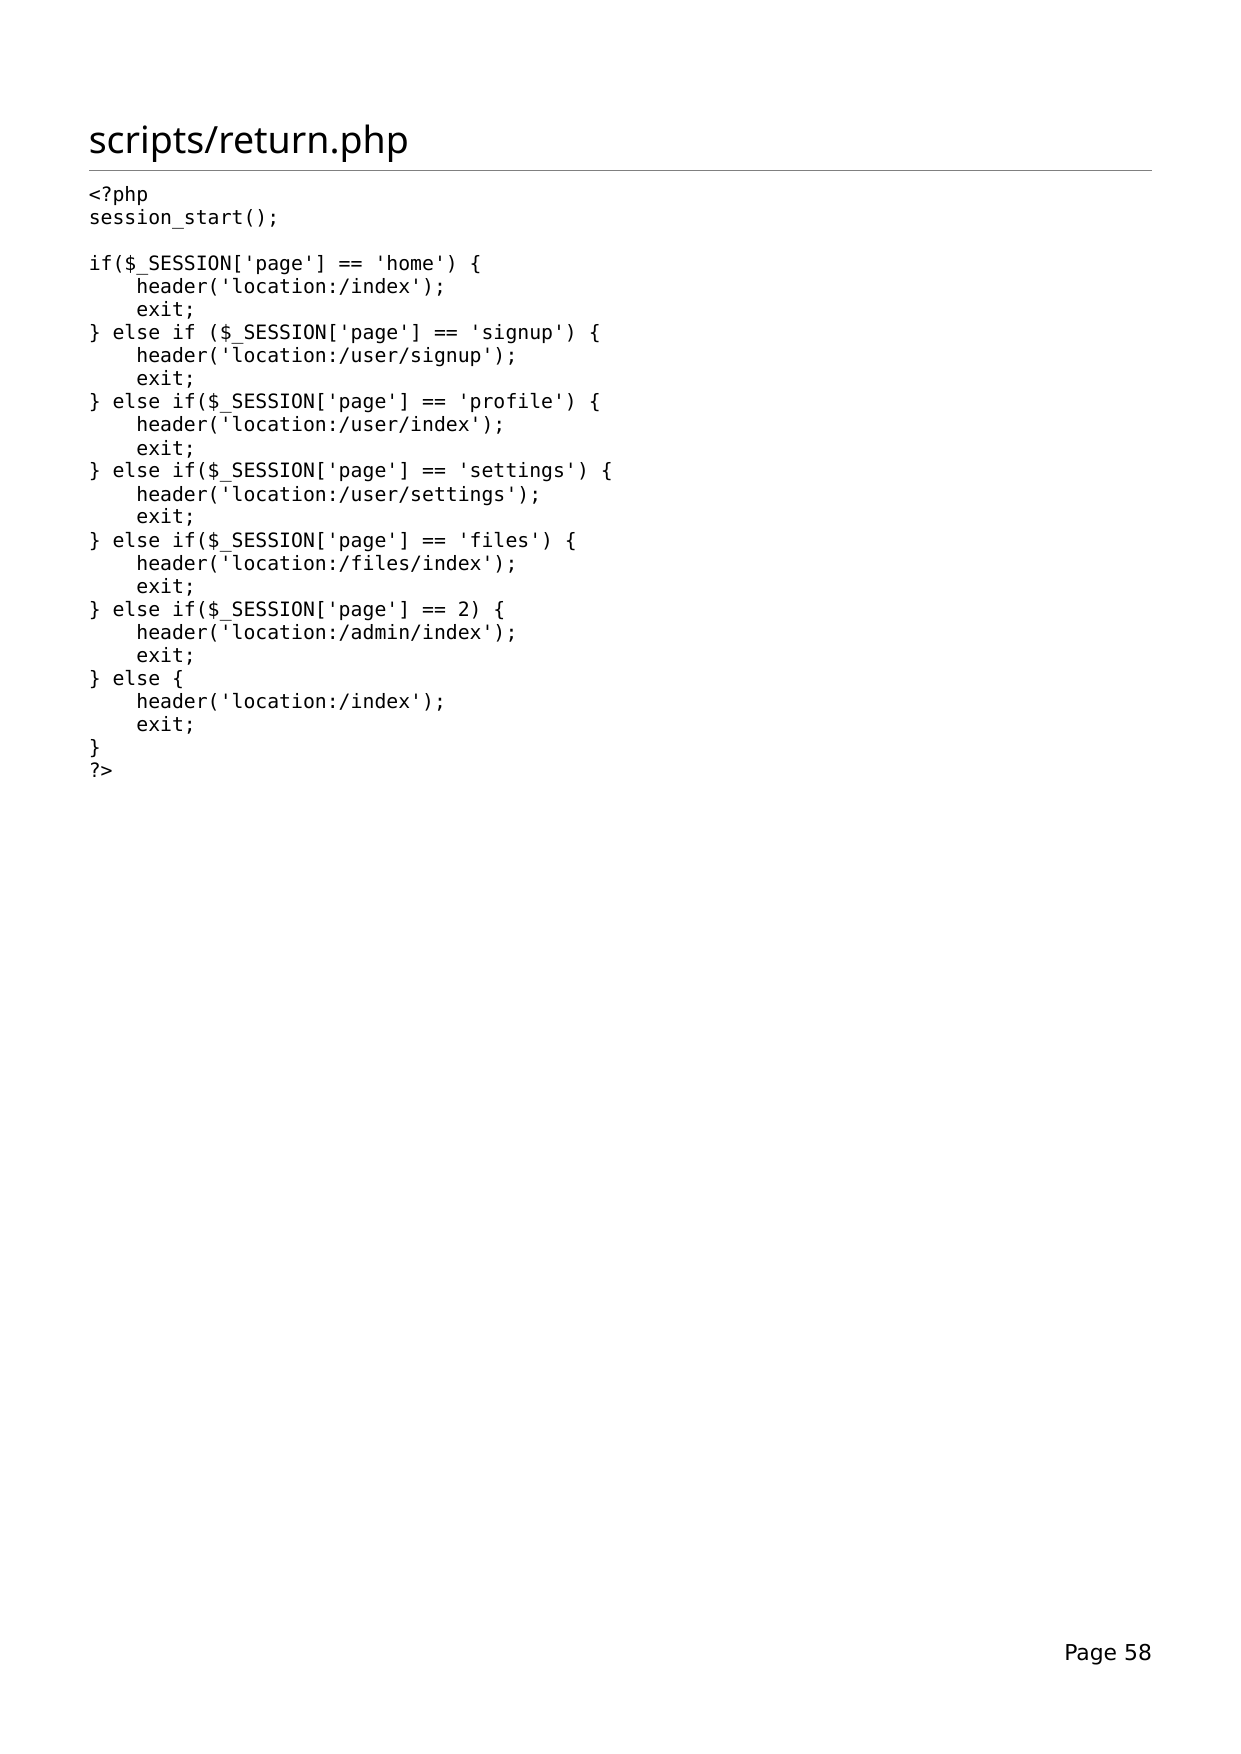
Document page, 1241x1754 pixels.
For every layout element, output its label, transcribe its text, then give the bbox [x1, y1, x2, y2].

text exit; [88, 644, 1152, 667]
text exit; [88, 575, 1152, 598]
text ?> [88, 759, 1152, 782]
text exit; [88, 437, 1152, 459]
text header('location:/files/index'); [88, 552, 1152, 575]
text } else { [88, 667, 1152, 690]
text header('location:/user/index'); [88, 413, 1152, 437]
text if($_SESSION['page'] == 'home') { [88, 252, 1152, 275]
text exit; [88, 298, 1152, 321]
text exit; [88, 367, 1152, 391]
text header('location:/user/settings'); [88, 483, 1152, 506]
text } else if($_SESSION['page'] == 'files') { [88, 529, 1152, 552]
text session_start(); [88, 206, 1152, 229]
text header('location:/user/signup'); [88, 344, 1152, 367]
subtitle scripts/return.php [88, 113, 1152, 171]
text header('location:/index'); [88, 275, 1152, 298]
text header('location:/admin/index'); [88, 621, 1152, 644]
text <?php [88, 183, 1152, 206]
text } [88, 736, 1152, 759]
text exit; [88, 713, 1152, 736]
text } else if($_SESSION['page'] == 'settings') { [88, 459, 1152, 483]
text } else if ($_SESSION['page'] == 'signup') { [88, 321, 1152, 344]
text } else if($_SESSION['page'] == 'profile') { [88, 391, 1152, 413]
text exit; [88, 506, 1152, 529]
text } else if($_SESSION['page'] == 2) { [88, 598, 1152, 621]
text header('location:/index'); [88, 690, 1152, 713]
